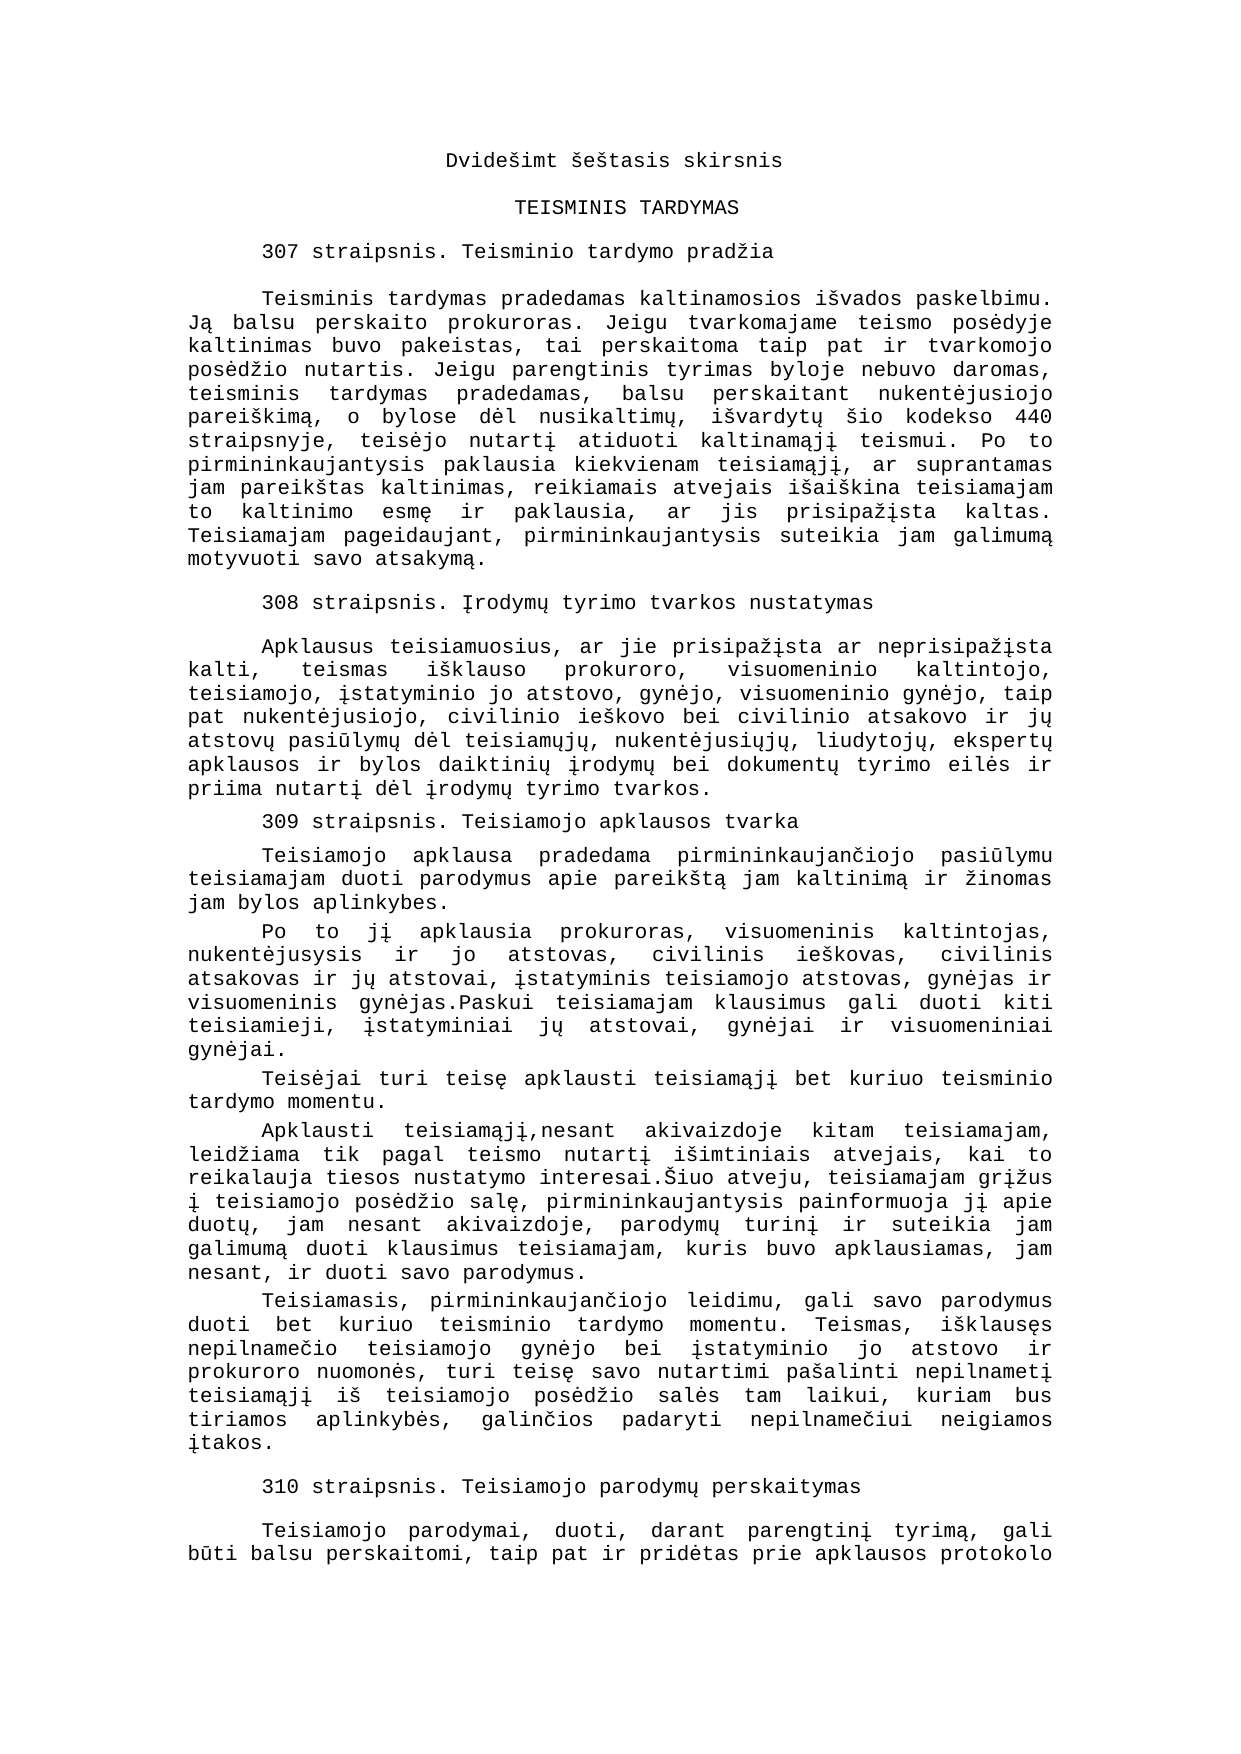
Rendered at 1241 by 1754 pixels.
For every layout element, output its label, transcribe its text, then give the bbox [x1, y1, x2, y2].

text 307 straipsnis. Teisminio tardymo pradžia [187, 241, 1053, 264]
text Teisiamasis, pirmininkaujančiojo leidimu, gali savo parodymus duoti bet kuriuo teisminio tardymo momentu. Teismas, išklausęs nepilnamečio teisiamojo gynėjo bei įstatyminio jo atstovo ir prokuroro nuomonės, turi teisę savo nutartimi pašalinti nepilnametį teisiamąjį iš teisiamojo posėdžio salės tam laikui, kuriam bus tiriamos aplinkybės, galinčios padaryti nepilnamečiui neigiamos įtakos. [187, 1290, 1053, 1456]
text Teisėjai turi teisę apklausti teisiamąjį bet kuriuo teisminio tardymo momentu. [187, 1068, 1053, 1115]
text 308 straipsnis. Įrodymų tyrimo tvarkos nustatymas [187, 592, 1053, 616]
text Apklausus teisiamuosius, ar jie prisipažįsta ar neprisipažįsta kalti, teismas išklauso prokuroro, visuomeninio kaltintojo, teisiamojo, įstatyminio jo atstovo, gynėjo, visuomeninio gynėjo, taip pat nukentėjusiojo, civilinio ieškovo bei civilinio atsakovo ir jų atstovų pasiūlymų dėl teisiamųjų, nukentėjusiųjų, liudytojų, ekspertų apklausos ir bylos daiktinių įrodymų bei dokumentų tyrimo eilės ir priima nutartį dėl įrodymų tyrimo tvarkos. [187, 636, 1053, 801]
text Teisiamojo apklausa pradedama pirmininkaujančiojo pasiūlymu teisiamajam duoti parodymus apie pareikštą jam kaltinimą ir žinomas jam bylos aplinkybes. [187, 845, 1053, 916]
text Teisminis tardymas pradedamas kaltinamosios išvados paskelbimu. Ją balsu perskaito prokuroras. Jeigu tvarkomajame teismo posėdyje kaltinimas buvo pakeistas, tai perskaitoma taip pat ir tvarkomojo posėdžio nutartis. Jeigu parengtinis tyrimas byloje nebuvo daromas, teisminis tardymas pradedamas, balsu perskaitant nukentėjusiojo pareiškimą, o bylose dėl nusikaltimų, išvardytų šio kodekso 440 straipsnyje, teisėjo nutartį atiduoti kaltinamąjį teismui. Po to pirmininkaujantysis paklausia kiekvienam teisiamąjį, ar suprantamas jam pareikštas kaltinimas, reikiamais atvejais išaiškina teisiamajam to kaltinimo esmę ir paklausia, ar jis prisipažįsta kaltas. Teisiamajam pageidaujant, pirmininkaujantysis suteikia jam galimumą motyvuoti savo atsakymą. [187, 288, 1053, 572]
text 309 straipsnis. Teisiamojo apklausos tvarka [187, 811, 1053, 835]
text Po to jį apklausia prokuroras, visuomeninis kaltintojas, nukentėjusysis ir jo atstovas, civilinis ieškovas, civilinis atsakovas ir jų atstovai, įstatyminis teisiamojo atstovas, gynėjas ir visuomeninis gynėjas.Paskui teisiamajam klausimus gali duoti kiti teisiamieji, įstatyminiai jų atstovai, gynėjai ir visuomeniniai gynėjai. [187, 921, 1053, 1063]
text Dvidešimt šeštasis skirsnis [187, 150, 1053, 174]
text TEISMINIS TARDYMAS [187, 197, 1053, 221]
text Teisiamojo parodymai, duoti, darant parengtinį tyrimą, gali būti balsu perskaitomi, taip pat ir pridėtas prie apklausos protokolo [187, 1519, 1053, 1567]
text Apklausti teisiamąjį,nesant akivaizdoje kitam teisiamajam, leidžiama tik pagal teismo nutartį išimtiniais atvejais, kai to reikalauja tiesos nustatymo interesai.Šiuo atveju, teisiamajam grįžus į teisiamojo posėdžio salę, pirmininkaujantysis painformuoja jį apie duotų, jam nesant akivaizdoje, parodymų turinį ir suteikia jam galimumą duoti klausimus teisiamajam, kuris buvo apklausiamas, jam nesant, ir duoti savo parodymus. [187, 1120, 1053, 1285]
text 310 straipsnis. Teisiamojo parodymų perskaitymas [187, 1476, 1053, 1499]
